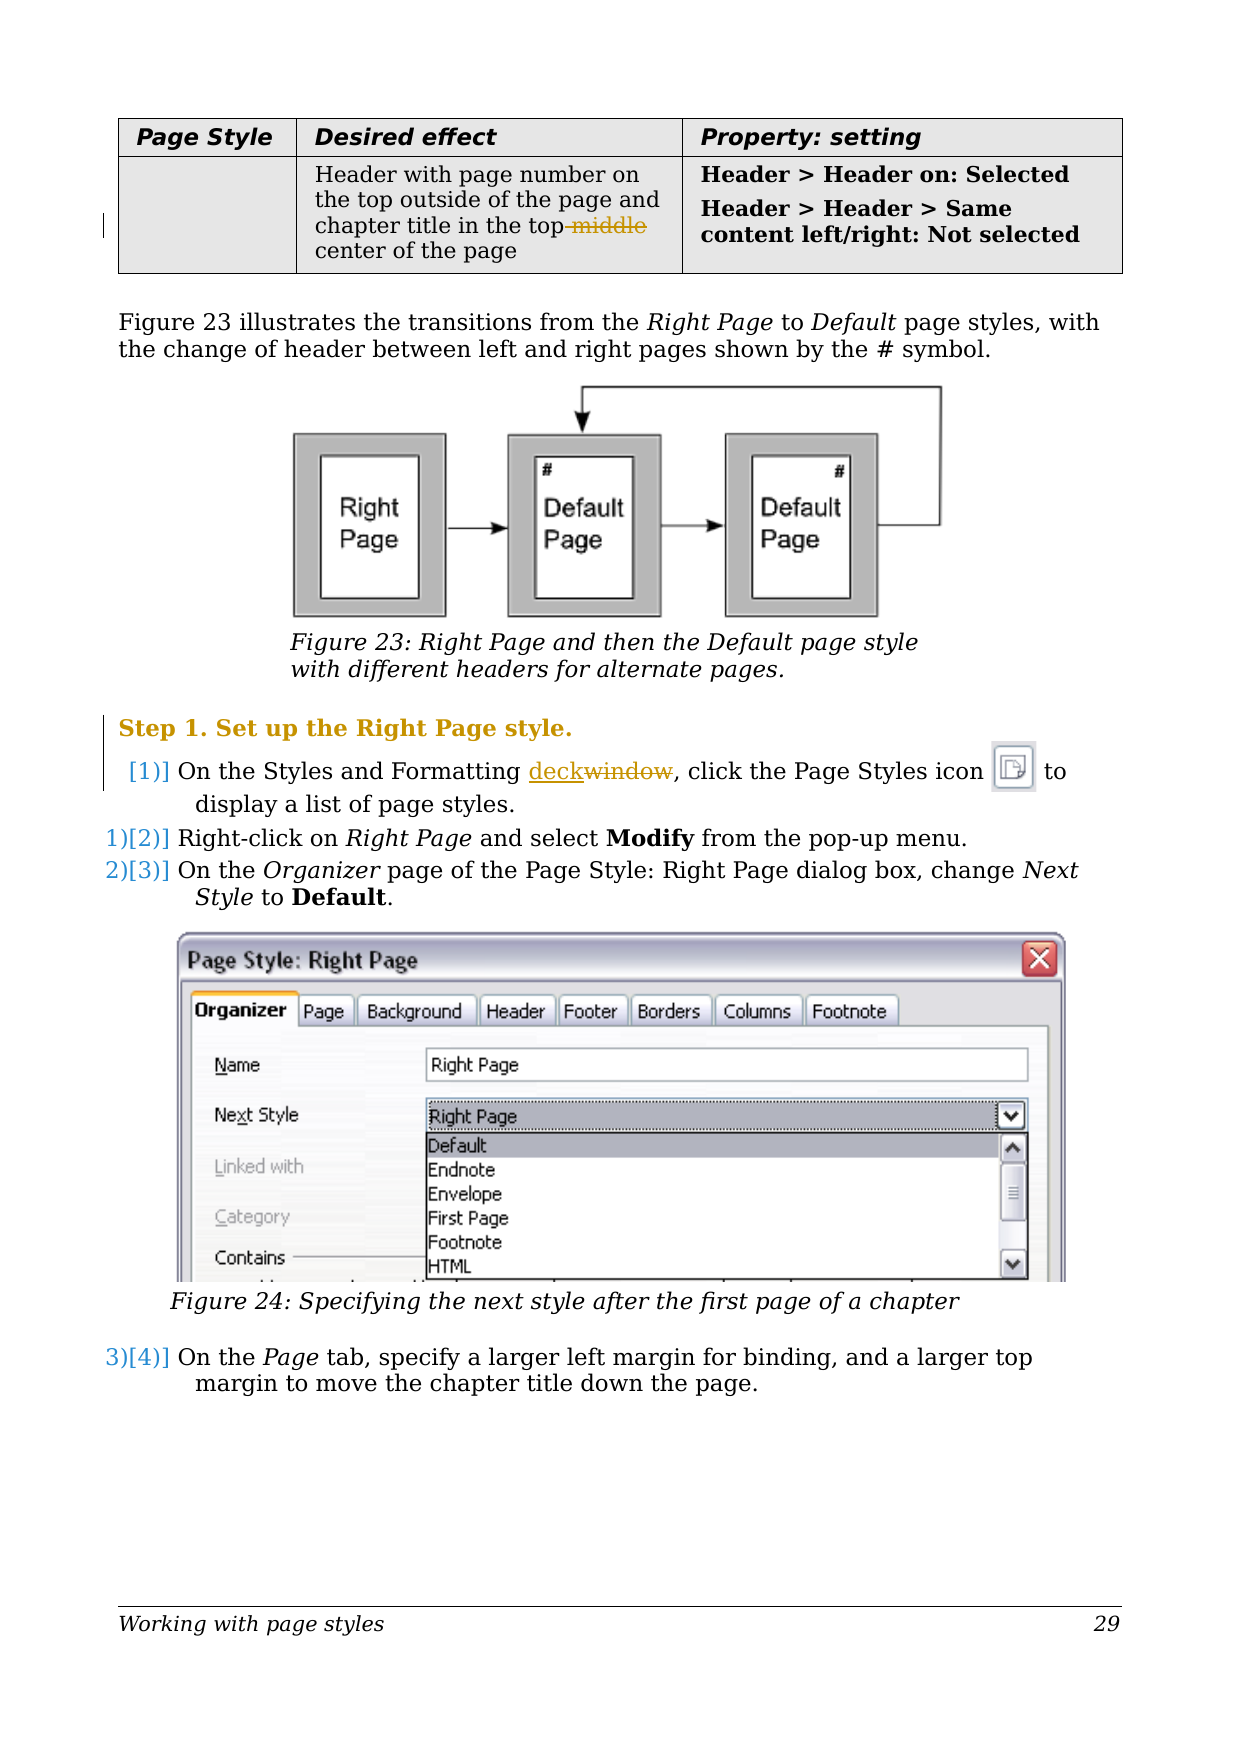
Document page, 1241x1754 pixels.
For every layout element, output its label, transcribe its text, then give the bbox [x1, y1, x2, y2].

list On the Organizer page of the Page Style: Right Page dialog box, change Next Style to Default. [177, 858, 1122, 911]
table_header Page Style [119, 119, 296, 156]
text Step 1. Set up the Right Page style. [118, 714, 1122, 741]
picture [991, 741, 1037, 792]
picture [290, 381, 946, 623]
table_cell Header > Header on: Selected Header > Header > Same content left/right: Not selected [683, 157, 1122, 273]
list Right-click on Right Page and select Modify from the pop-up menu. [177, 824, 1122, 851]
table_header Property: setting [683, 119, 1122, 156]
text Figure 23 illustrates the transitions from the Right Page to Default page styles, with the change of header between left and right pages shown by the # symbol. [118, 309, 1122, 363]
table_header Desired effect [297, 119, 682, 156]
list On the Styles and Formatting deck, click the Page Styles icon to display a list of page styles. [177, 741, 1122, 818]
text Figure 24: Specifying the next style after the first page of a chapter [170, 1288, 1070, 1314]
table_cell Header with page number on the top outside of the page and chapter title in the top center of the page [297, 157, 682, 273]
list On the Page tab, specify a larger left margin for binding, and a larger top margin to move the chapter title down the page. [177, 1344, 1122, 1397]
picture [174, 930, 1066, 1282]
text Figure 23: Right Page and then the Default page style with different headers for alternate pages. [290, 629, 950, 682]
